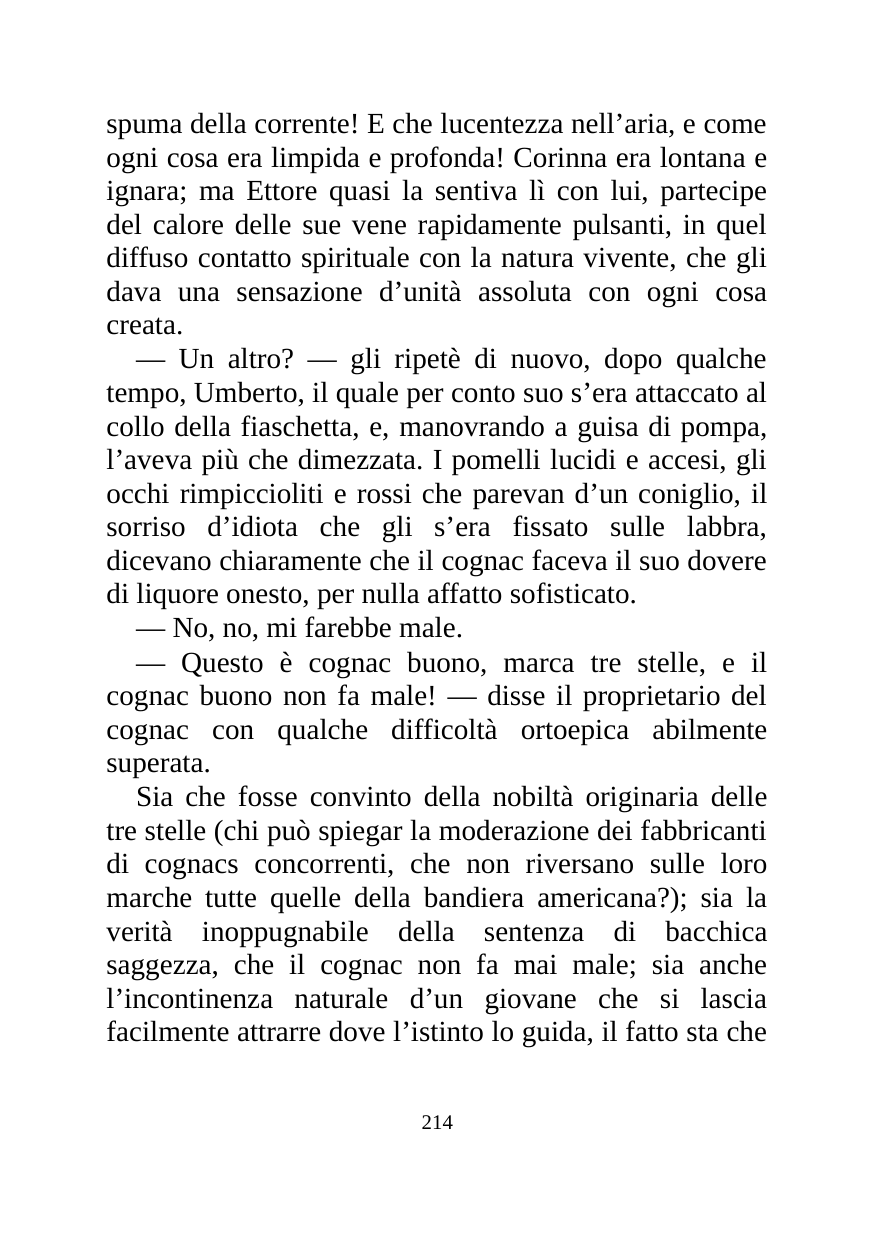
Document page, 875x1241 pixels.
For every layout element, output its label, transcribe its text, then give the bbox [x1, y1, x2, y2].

text spuma della corrente! E che lucentezza nell’aria, e come ogni cosa era limpida e profonda! Corinna era lontana e ignara; ma Ettore quasi la sentiva lì con lui, partecipe del calore delle sue vene rapidamente pulsanti, in quel diffuso contatto spirituale con la natura vivente, che gli dava una sensazione d’unità assoluta con ogni cosa creata. [106, 106, 768, 341]
text — No, no, mi farebbe male. [106, 611, 768, 644]
text — Un altro? — gli ripetè di nuovo, dopo qualche tempo, Umberto, il quale per conto suo s’era attaccato al collo della fiaschetta, e, manovrando a guisa di pompa, l’aveva più che dimezzata. I pomelli lucidi e accesi, gli occhi rimpiccioliti e rossi che parevan d’un coniglio, il sorriso d’idiota che gli s’era fissato sulle labbra, dicevano chiaramente che il cognac faceva il suo dovere di liquore onesto, per nulla affatto sofisticato. [106, 342, 768, 610]
text — Questo è cognac buono, marca tre stelle, e il cognac buono non fa male! — disse il proprietario del cognac con qualche difficoltà ortoepica abilmente superata. [106, 645, 768, 779]
text Sia che fosse convinto della nobiltà originaria delle tre stelle (chi può spiegar la moderazione dei fabbricanti di cognacs concorrenti, che non riversano sulle loro marche tutte quelle della bandiera americana?); sia la verità inoppugnabile della sentenza di bacchica saggezza, che il cognac non fa mai male; sia anche l’incontinenza naturale d’un giovane che si lascia facilmente attrarre dove l’istinto lo guida, il fatto sta che [106, 779, 768, 1048]
